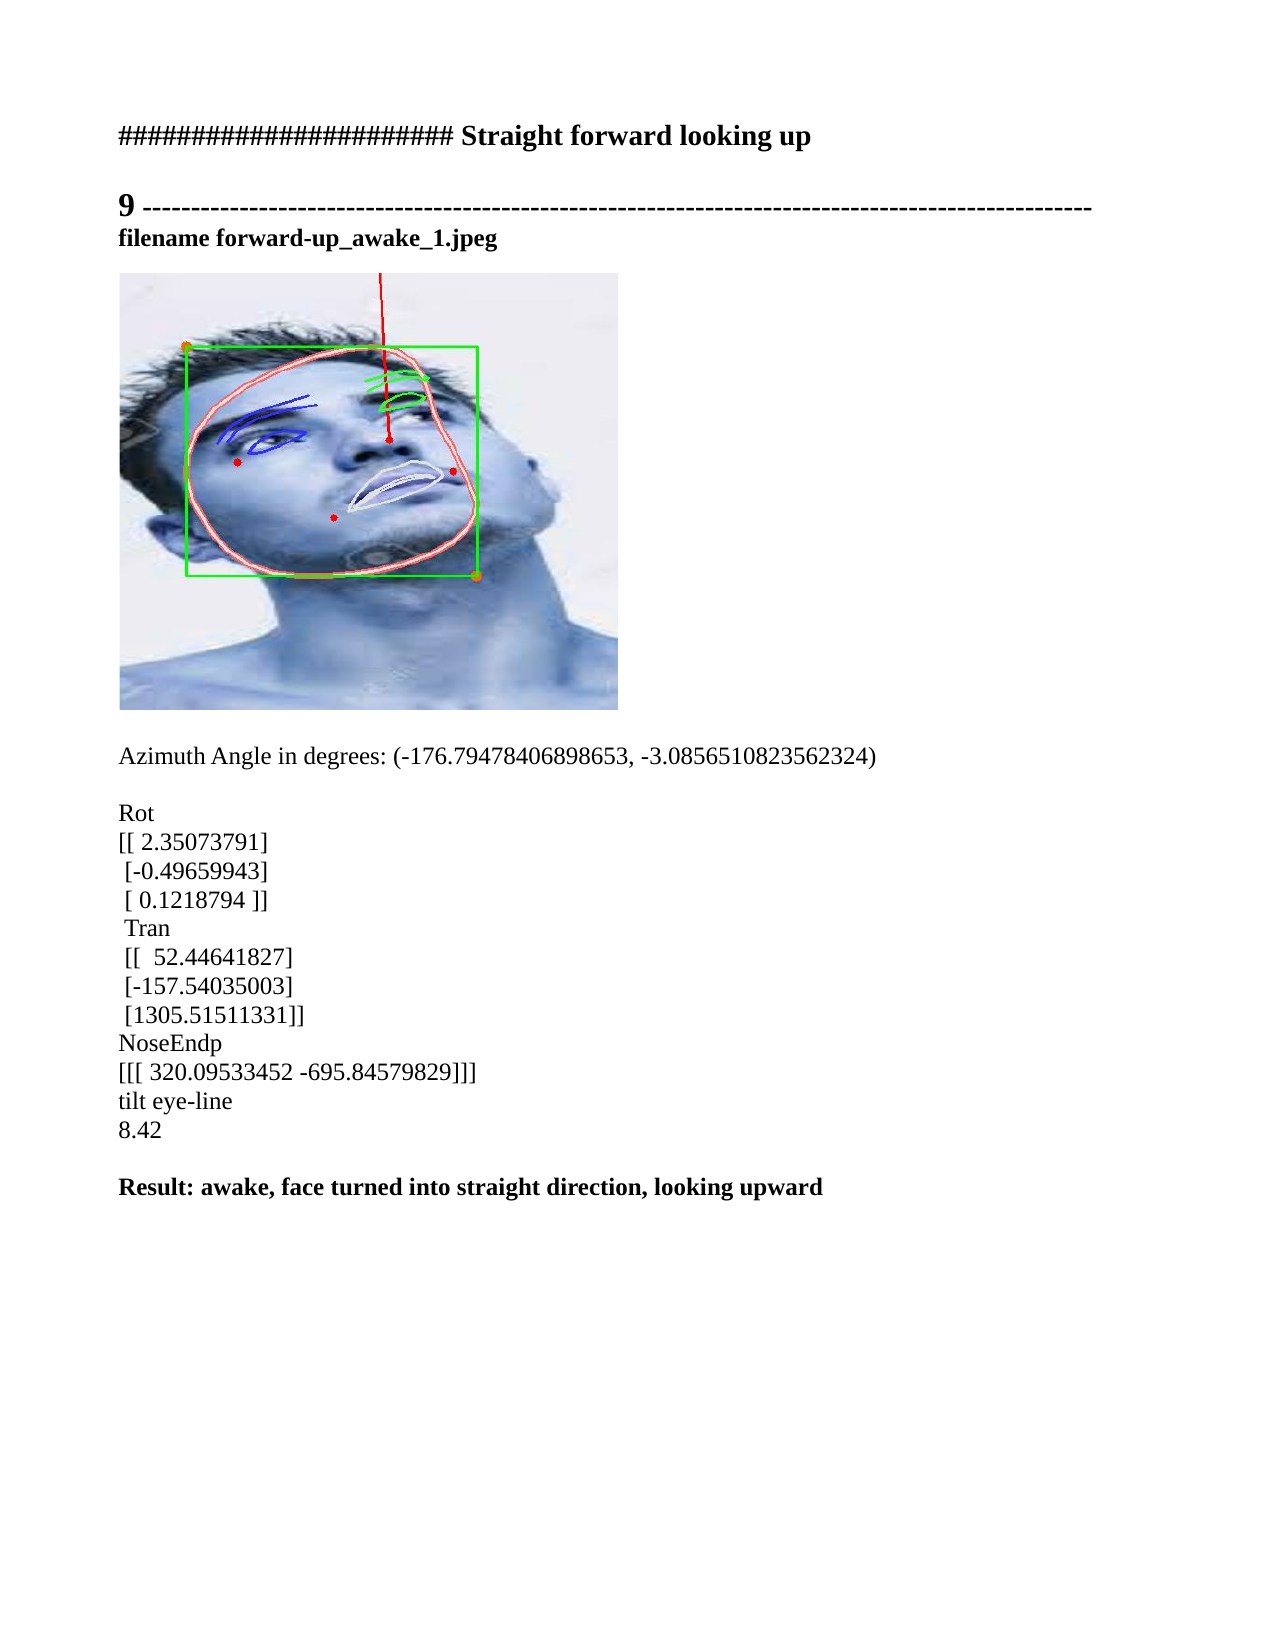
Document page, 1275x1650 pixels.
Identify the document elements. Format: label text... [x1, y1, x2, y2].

text 9 -------------------------------------------------------------------------------------------------- [118, 185, 1157, 223]
text filename forward-up_awake_1.jpeg [118, 223, 1157, 252]
text Result: awake, face turned into straight direction, looking upward [118, 1172, 1157, 1201]
text Azimuth Angle in degrees: (-176.79478406898653, -3.0856510823562324) [118, 741, 1157, 770]
text [ 0.1218794 ]] [118, 885, 1157, 913]
text ####################### Straight forward looking up [118, 118, 1157, 152]
text tilt eye-line [118, 1086, 1157, 1115]
text [1305.51511331]] [118, 1000, 1157, 1028]
text [-0.49659943] [118, 856, 1157, 885]
text [[[ 320.09533452 -695.84579829]]] [118, 1057, 1157, 1086]
text 8.42 [118, 1115, 1157, 1143]
text [[ 2.35073791] [118, 827, 1157, 856]
text Tran [118, 913, 1157, 942]
text NoseEndp [118, 1028, 1157, 1057]
text [[ 52.44641827] [118, 942, 1157, 971]
text Rot [118, 798, 1157, 827]
picture [119, 273, 618, 710]
text [-157.54035003] [118, 971, 1157, 1000]
